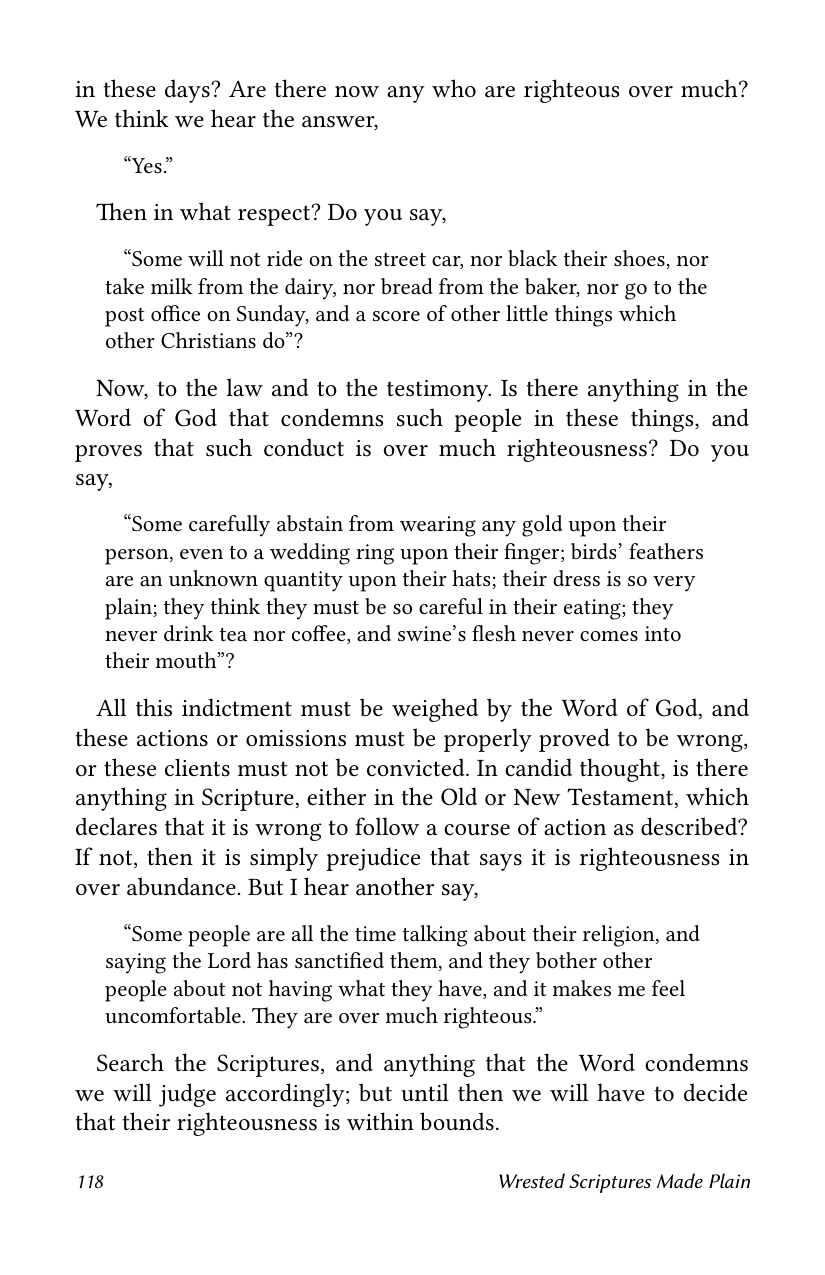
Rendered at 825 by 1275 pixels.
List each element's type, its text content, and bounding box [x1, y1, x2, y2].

text Now, to the law and to the testimony. Is there anything in the Word of God that condemns such people in these things, and proves that such conduct is over much righteousness? Do you say, [75, 374, 750, 492]
text “Some people are all the time talking about their religion, and saying the Lord has sanctified them, and they bother other people about not having what they have, and it makes me feel uncomfortable. They are over much righteous.” [105, 921, 720, 1029]
text “Some will not ride on the street car, nor black their shoes, nor take milk from the dairy, nor bread from the baker, nor go to the post office on Sunday, and a score of other little things which other Christians do”? [105, 246, 720, 354]
text “Yes.” [105, 153, 720, 179]
text “Some carefully abstain from wearing any gold upon their person, even to a wedding ring upon their finger; birds’ feathers are an unknown quantity upon their hats; their dress is so very plain; they think they must be so careful in their eating; they never drink tea nor coffee, and swine’s flesh never comes into their mouth”? [105, 511, 720, 674]
text Search the Scriptures, and anything that the Word condemns we will judge accordingly; but until then we will have to decide that their righteousness is within bounds. [75, 1049, 750, 1137]
text Then in what respect? Do you say, [75, 198, 750, 227]
text in these days? Are there now any who are righteous over much? We think we hear the answer, [75, 75, 750, 133]
text All this indictment must be weighed by the Word of God, and these actions or omissions must be properly proved to be wrong, or these clients must not be convicted. In candid thought, is there anything in Scripture, either in the Old or New Testament, which declares that it is wrong to follow a course of action as described? If not, then it is simply prejudice that says it is righteousness in over abundance. But I hear another say, [75, 694, 750, 902]
